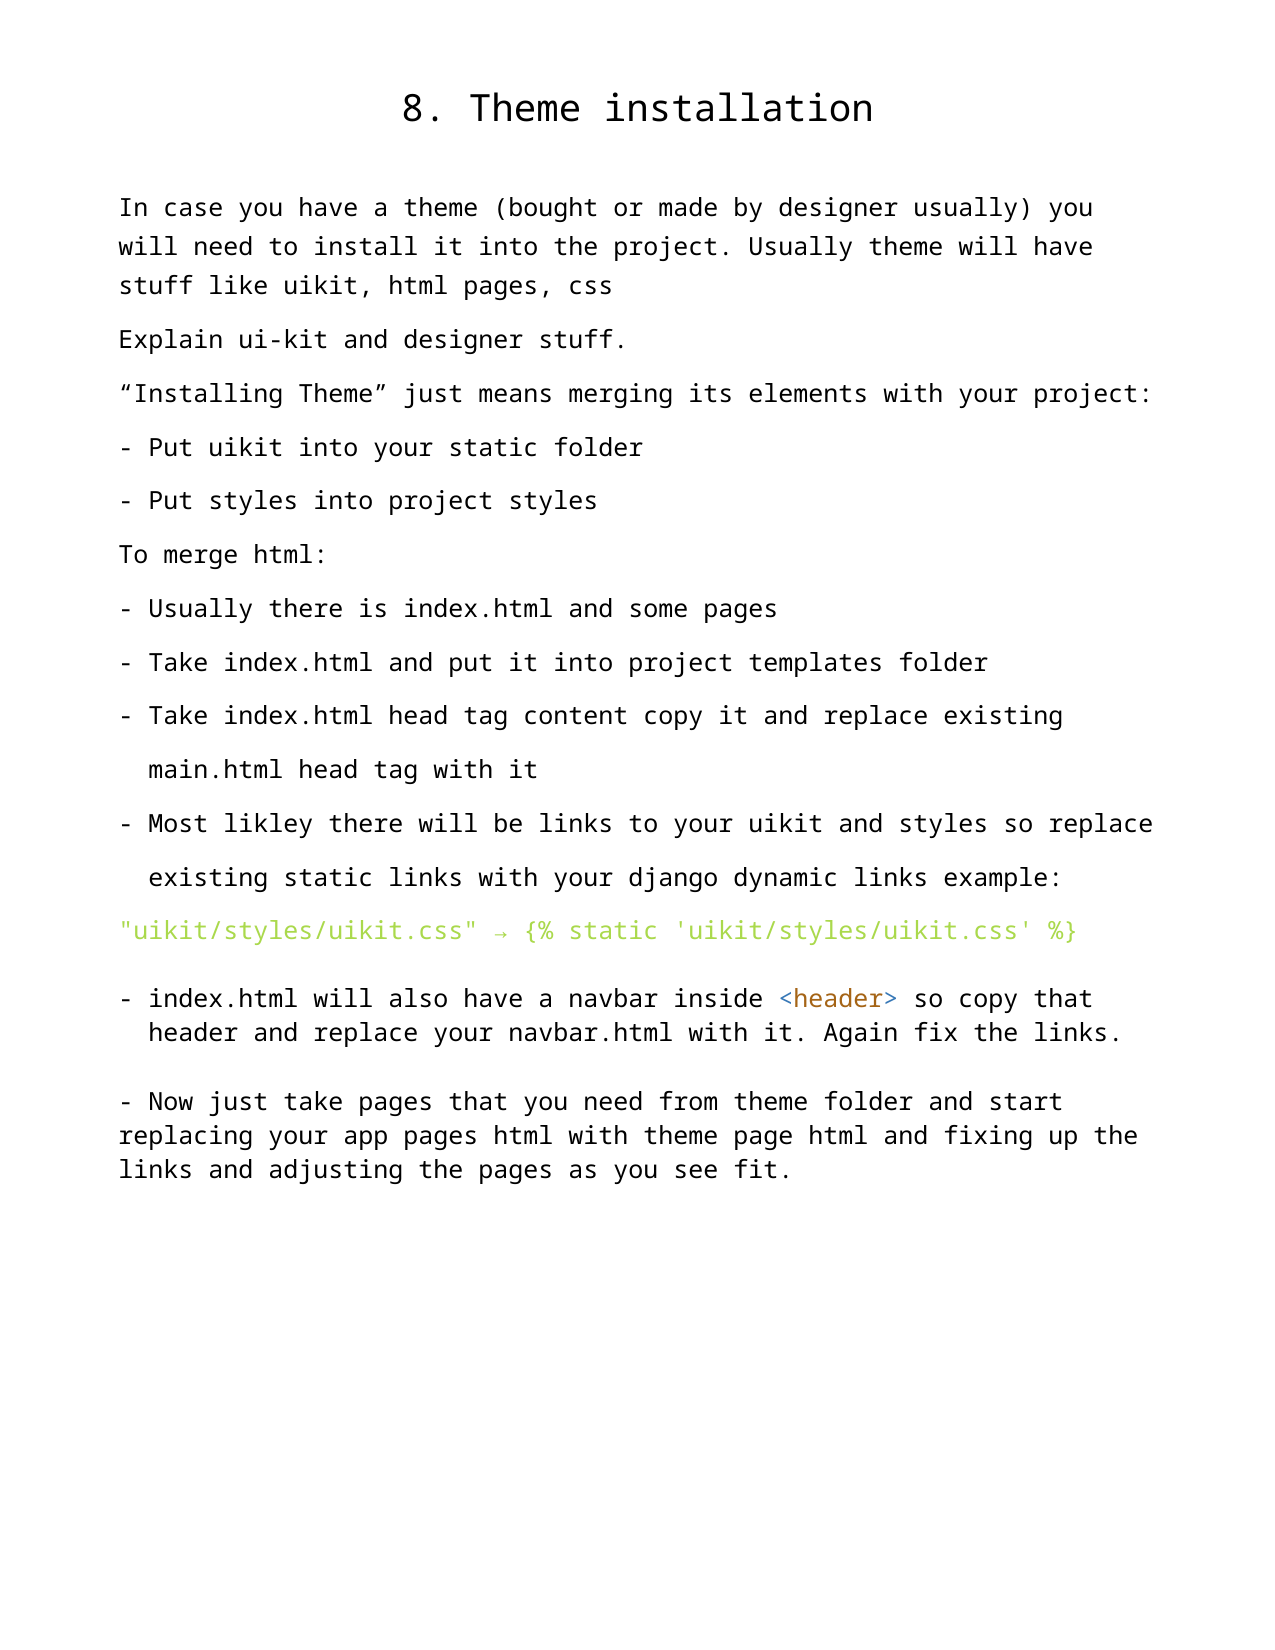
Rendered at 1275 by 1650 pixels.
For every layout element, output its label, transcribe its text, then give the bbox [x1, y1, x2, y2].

text - Take index.html head tag content copy it and replace existing [118, 698, 1157, 732]
text header and replace your navbar.html with it. Again fix the links. [118, 1015, 1157, 1049]
text - Most likley there will be links to your uikit and styles so replace [118, 805, 1157, 839]
text Explain ui-kit and designer stuff. [118, 322, 1157, 356]
text - Put uikit into your static folder [118, 429, 1157, 463]
text - Now just take pages that you need from theme folder and start replacing your app pages html with theme page html and fixing up the links and adjusting the pages as you see fit. [118, 1083, 1157, 1185]
text - Take index.html and put it into project templates folder [118, 644, 1157, 678]
text In case you have a theme (bought or made by designer usually) you will need to install it into the project. Usually theme will have stuff like uikit, html pages, css [118, 189, 1157, 302]
text “Installing Theme” just means merging its elements with your project: [118, 375, 1157, 409]
text - Usually there is index.html and some pages [118, 590, 1157, 624]
text - Put styles into project styles [118, 483, 1157, 517]
text main.html head tag with it [118, 752, 1157, 786]
subtitle 8. Theme installation [118, 81, 1157, 132]
text - index.html will also have a navbar inside <header> so copy that [118, 981, 1157, 1015]
text To merge html: [118, 537, 1157, 571]
text existing static links with your django dynamic links example: [118, 859, 1157, 893]
text "uikit/styles/uikit.css" → {% static 'uikit/styles/uikit.css' %} [118, 913, 1157, 947]
